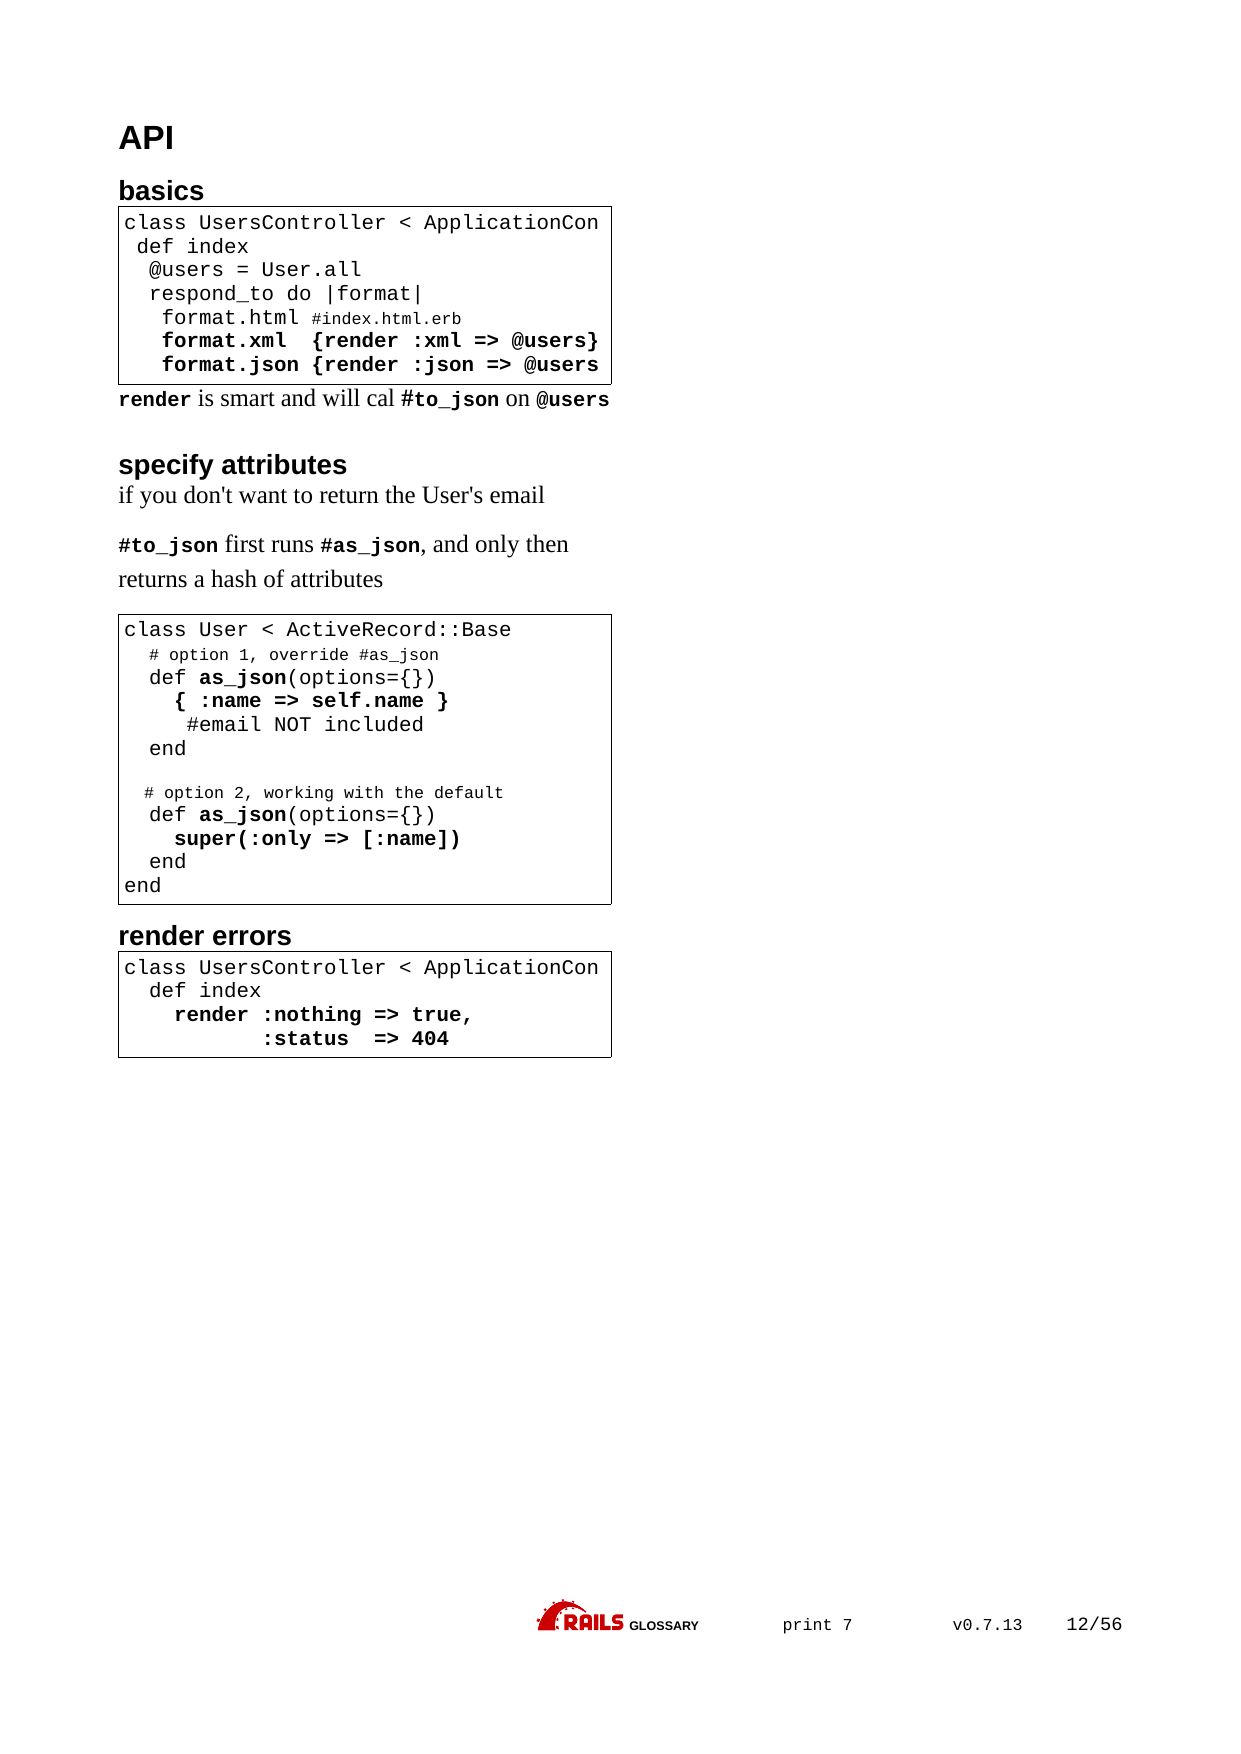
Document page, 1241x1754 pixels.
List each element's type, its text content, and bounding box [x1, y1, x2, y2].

subtitle API [118, 118, 611, 157]
table_header class User < ActiveRecord::Base # option 1, override #as_json def as_json(options={}) { :name => self.name } #email NOT included end # option 2, working with the default def as_json(options={}) super(:only => [:name]) end end [119, 615, 611, 904]
text render is smart and will cal #to_json on @users [118, 385, 611, 413]
subtitle render errors [118, 919, 611, 951]
subtitle specify attributes [118, 448, 611, 480]
table_header class UsersController < ApplicationCon def index render :nothing => true, :status => 404 [119, 952, 611, 1057]
text if you don't want to return the User's email [118, 480, 611, 509]
table_header class UsersController < ApplicationCon def index @users = User.all respond_to do |format| format.html #index.html.erb format.xml {render :xml => @users} format.json {render :json => @users [119, 207, 611, 383]
subtitle basics [118, 174, 611, 206]
text #to_json first runs #as_json, and only then returns a hash of attributes [118, 529, 611, 593]
